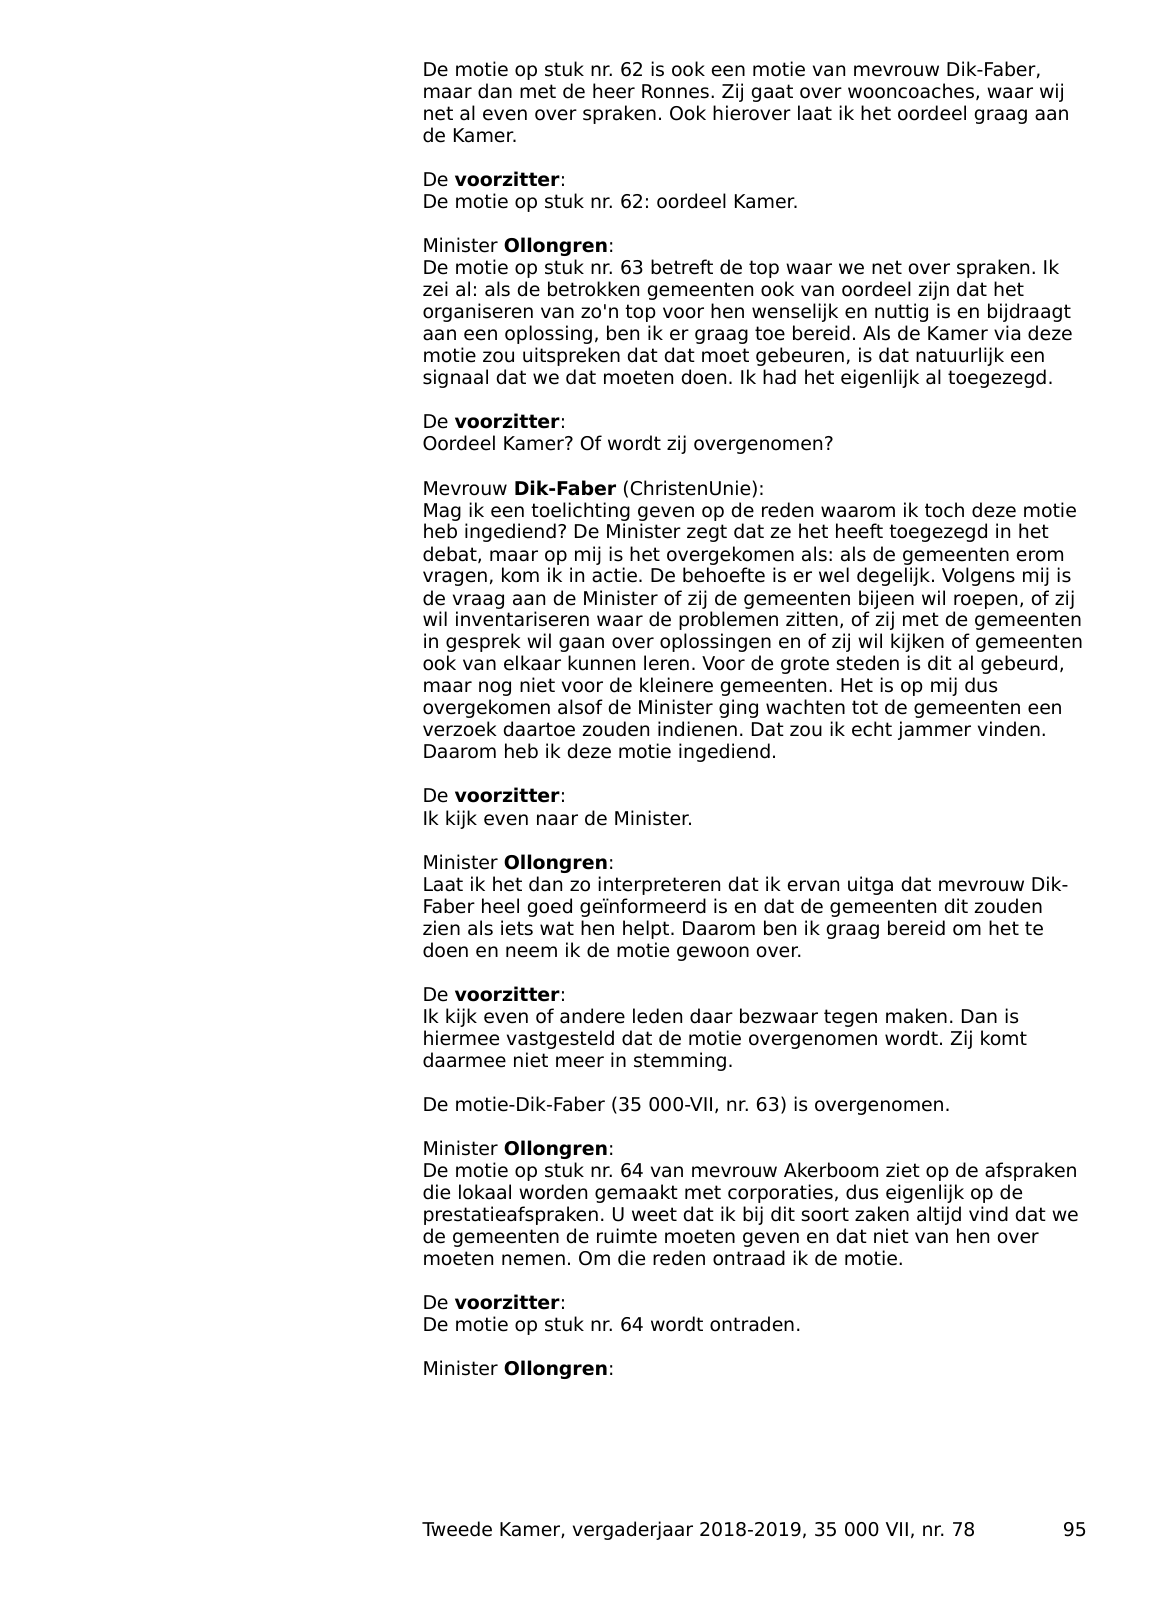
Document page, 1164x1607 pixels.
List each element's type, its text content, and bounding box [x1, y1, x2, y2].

text De motie op stuk nr. 62: oordeel Kamer. [422, 191, 1087, 213]
text De voorzitter: [422, 411, 1087, 433]
text De motie-Dik-Faber (35 000-VII, nr. 63) is overgenomen. [422, 1094, 1087, 1116]
text Minister Ollongren: [422, 852, 1087, 873]
text Ik kijk even of andere leden daar bezwaar tegen maken. Dan is hiermee vastgesteld dat de motie overgenomen wordt. Zij komt daarmee niet meer in stemming. [422, 1006, 1087, 1072]
text Laat ik het dan zo interpreteren dat ik ervan uitga dat mevrouw Dik-Faber heel goed geïnformeerd is en dat de gemeenten dit zouden zien als iets wat hen helpt. Daarom ben ik graag bereid om het te doen en neem ik de motie gewoon over. [422, 873, 1087, 961]
text De voorzitter: [422, 1292, 1087, 1314]
text Mevrouw Dik-Faber (ChristenUnie): [422, 477, 1087, 499]
text De motie op stuk nr. 63 betreft de top waar we net over spraken. Ik zei al: als de betrokken gemeenten ook van oordeel zijn dat het organiseren van zo'n top voor hen wenselijk en nuttig is en bijdraagt aan een oplossing, ben ik er graag toe bereid. Als de Kamer via deze motie zou uitspreken dat dat moet gebeuren, is dat natuurlijk een signaal dat we dat moeten doen. Ik had het eigenlijk al toegezegd. [422, 257, 1087, 389]
text Minister Ollongren: [422, 235, 1087, 257]
text De motie op stuk nr. 64 van mevrouw Akerboom ziet op de afspraken die lokaal worden gemaakt met corporaties, dus eigenlijk op de prestatieafspraken. U weet dat ik bij dit soort zaken altijd vind dat we de gemeenten de ruimte moeten geven en dat niet van hen over moeten nemen. Om die reden ontraad ik de motie. [422, 1160, 1087, 1270]
text De motie op stuk nr. 64 wordt ontraden. [422, 1314, 1087, 1336]
text De voorzitter: [422, 785, 1087, 807]
text Ik kijk even naar de Minister. [422, 807, 1087, 829]
text Minister Ollongren: [422, 1358, 1087, 1380]
text De voorzitter: [422, 984, 1087, 1006]
text De voorzitter: [422, 169, 1087, 191]
text Oordeel Kamer? Of wordt zij overgenomen? [422, 433, 1087, 455]
text De motie op stuk nr. 62 is ook een motie van mevrouw Dik-Faber, maar dan met de heer Ronnes. Zij gaat over wooncoaches, waar wij net al even over spraken. Ook hierover laat ik het oordeel graag aan de Kamer. [422, 59, 1087, 147]
text Minister Ollongren: [422, 1138, 1087, 1160]
text Mag ik een toelichting geven op de reden waarom ik toch deze motie heb ingediend? De Minister zegt dat ze het heeft toegezegd in het debat, maar op mij is het overgekomen als: als de gemeenten erom vragen, kom ik in actie. De behoefte is er wel degelijk. Volgens mij is de vraag aan de Minister of zij de gemeenten bijeen wil roepen, of zij wil inventariseren waar de problemen zitten, of zij met de gemeenten in gesprek wil gaan over oplossingen en of zij wil kijken of gemeenten ook van elkaar kunnen leren. Voor de grote steden is dit al gebeurd, maar nog niet voor de kleinere gemeenten. Het is op mij dus overgekomen alsof de Minister ging wachten tot de gemeenten een verzoek daartoe zouden indienen. Dat zou ik echt jammer vinden. Daarom heb ik deze motie ingediend. [422, 499, 1087, 763]
